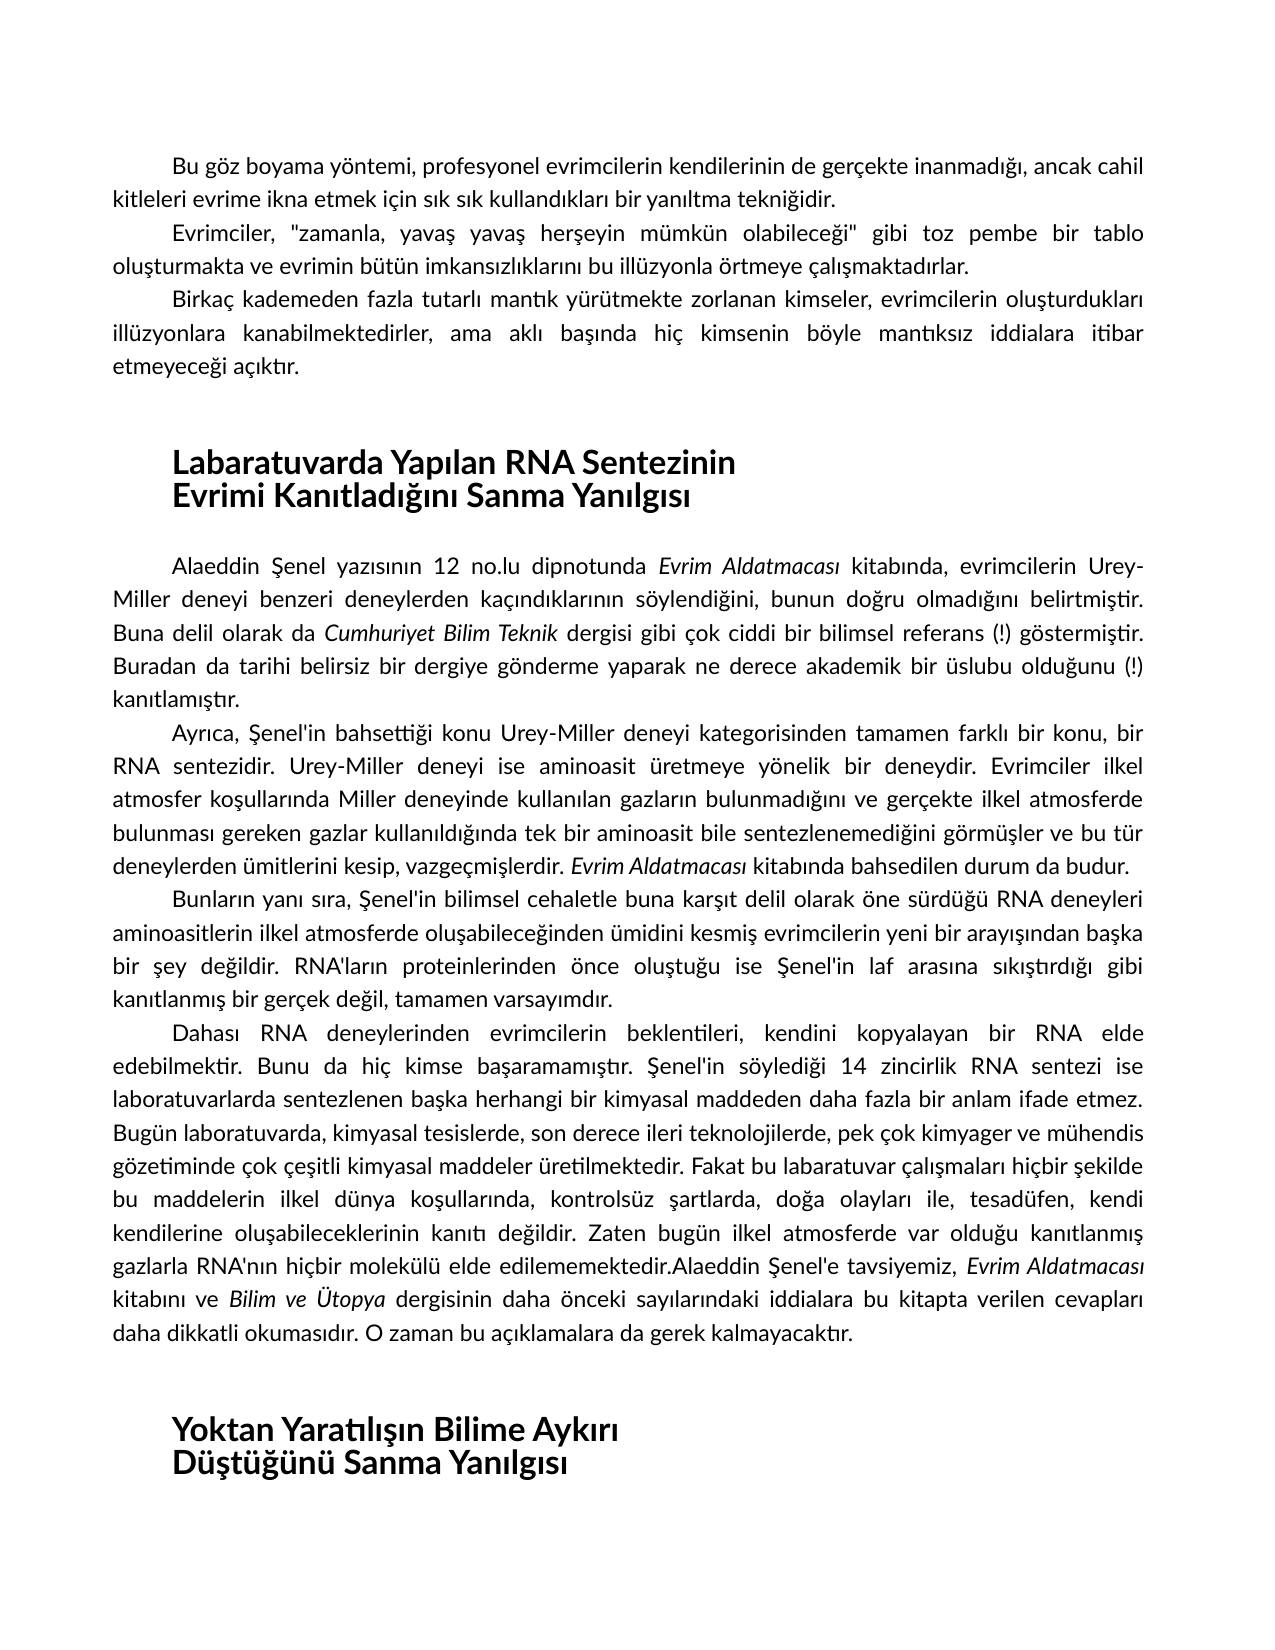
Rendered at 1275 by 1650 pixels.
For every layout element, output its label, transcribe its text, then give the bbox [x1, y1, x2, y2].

text Dahası RNA deneylerinden evrimcilerin beklentileri, kendini kopyalayan bir RNA elde edebilmektir. Bunu da hiç kimse başaramamıştır. Şenel'in söylediği 14 zincirlik RNA sentezi ise laboratuvarlarda sentezlenen başka herhangi bir kimyasal maddeden daha fazla bir anlam ifade etmez. Bugün laboratuvarda, kimyasal tesislerde, son derece ileri teknolojilerde, pek çok kimyager ve mühendis gözetiminde çok çeşitli kimyasal maddeler üretilmektedir. Fakat bu labaratuvar çalışmaları hiçbir şekilde bu maddelerin ilkel dünya koşullarında, kontrolsüz şartlarda, doğa olayları ile, tesadüfen, kendi kendilerine oluşabileceklerinin kanıtı değildir. Zaten bugün ilkel atmosferde var olduğu kanıtlanmış gazlarla RNA'nın hiçbir molekülü elde edilememektedir.Alaeddin Şenel'e tavsiyemiz, Evrim Aldatmacası kitabını ve Bilim ve Ütopya dergisinin daha önceki sayılarındaki iddialara bu kitapta verilen cevapları daha dikkatli okumasıdır. O zaman bu açıklamalara da gerek kalmayacaktır. [112, 1014, 1145, 1348]
text Düştüğünü Sanma Yanılgısı [112, 1448, 1145, 1481]
text Evrimciler, "zamanla, yavaş yavaş herşeyin mümkün olabileceği" gibi toz pembe bir tablo oluşturmakta ve evrimin bütün imkansızlıklarını bu illüzyonla örtmeye çalışmaktadırlar. [112, 214, 1145, 281]
text Bu göz boyama yöntemi, profesyonel evrimcilerin kendilerinin de gerçekte inanmadığı, ancak cahil kitleleri evrime ikna etmek için sık sık kullandıkları bir yanıltma tekniğidir. [112, 148, 1145, 214]
text Labaratuvarda Yapılan RNA Sentezinin [112, 448, 1145, 481]
text Evrimi Kanıtladığını Sanma Yanılgısı [112, 481, 1145, 514]
text Yoktan Yaratılışın Bilime Aykırı [112, 1414, 1145, 1448]
text Bunların yanı sıra, Şenel'in bilimsel cehaletle buna karşıt delil olarak öne sürdüğü RNA deneyleri aminoasitlerin ilkel atmosferde oluşabileceğinden ümidini kesmiş evrimcilerin yeni bir arayışından başka bir şey değildir. RNA'ların proteinlerinden önce oluştuğu ise Şenel'in laf arasına sıkıştırdığı gibi kanıtlanmış bir gerçek değil, tamamen varsayımdır. [112, 881, 1145, 1014]
text Alaeddin Şenel yazısının 12 no.lu dipnotunda Evrim Aldatmacası kitabında, evrimcilerin Urey-Miller deneyi benzeri deneylerden kaçındıklarının söylendiğini, bunun doğru olmadığını belirtmiştir. Buna delil olarak da Cumhuriyet Bilim Teknik dergisi gibi çok ciddi bir bilimsel referans (!) göstermiştir. Buradan da tarihi belirsiz bir dergiye gönderme yaparak ne derece akademik bir üslubu olduğunu (!) kanıtlamıştır. [112, 548, 1145, 714]
text Ayrıca, Şenel'in bahsettiği konu Urey-Miller deneyi kategorisinden tamamen farklı bir konu, bir RNA sentezidir. Urey-Miller deneyi ise aminoasit üretmeye yönelik bir deneydir. Evrimciler ilkel atmosfer koşullarında Miller deneyinde kullanılan gazların bulunmadığını ve gerçekte ilkel atmosferde bulunması gereken gazlar kullanıldığında tek bir aminoasit bile sentezlenemediğini görmüşler ve bu tür deneylerden ümitlerini kesip, vazgeçmişlerdir. Evrim Aldatmacası kitabında bahsedilen durum da budur. [112, 714, 1145, 881]
text Birkaç kademeden fazla tutarlı mantık yürütmekte zorlanan kimseler, evrimcilerin oluşturdukları illüzyonlara kanabilmektedirler, ama aklı başında hiç kimsenin böyle mantıksız iddialara itibar etmeyeceği açıktır. [112, 281, 1145, 381]
